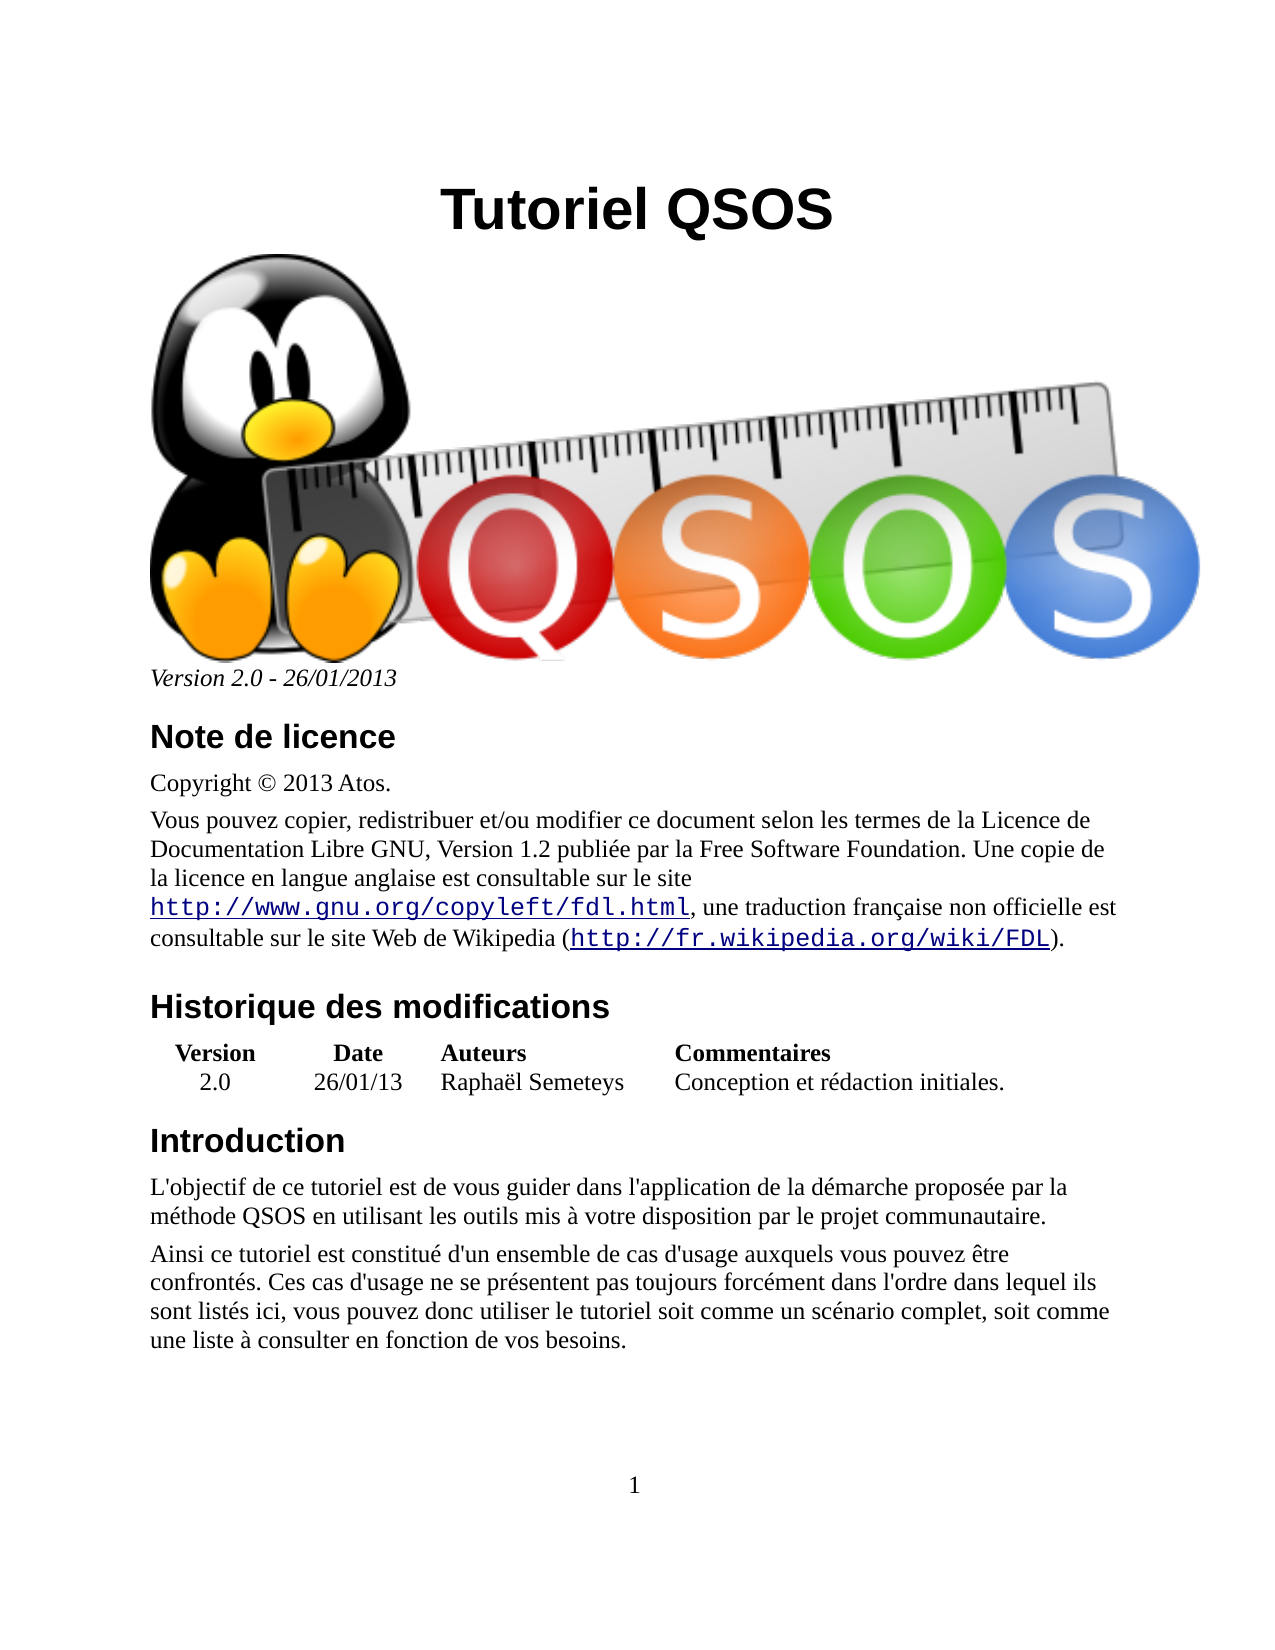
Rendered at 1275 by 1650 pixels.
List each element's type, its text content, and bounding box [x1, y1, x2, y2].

text Ainsi ce tutoriel est constitué d'un ensemble de cas d'usage auxquels vous pouvez être confrontés. Ces cas d'usage ne se présentent pas toujours forcément dans l'ordre dans lequel ils sont listés ici, vous pouvez donc utiliser le tutoriel soit comme un scénario complet, soit comme une liste à consulter en fonction de vos besoins. [150, 1239, 1125, 1354]
text Copyright © 2013 Atos. [150, 768, 1125, 797]
table_cell 2.0 [150, 1067, 280, 1096]
table_header Commentaires [670, 1039, 1125, 1067]
table_header Date [280, 1039, 436, 1067]
text Version 2.0 - 26/01/2013 [150, 663, 1125, 692]
text Vous pouvez copier, redistribuer et/ou modifier ce document selon les termes de la Licence de Documentation Libre GNU, Version 1.2 publiée par la Free Software Foundation. Une copie de la licence en langue anglaise est consultable sur le site http://www.gnu.org/copyleft/fdl.html, une traduction française non officielle est consultable sur le site Web de Wikipedia (http://fr.wikipedia.org/wiki/FDL). [150, 806, 1125, 953]
picture [150, 254, 1200, 663]
table_cell Conception et rédaction initiales. [670, 1067, 1125, 1096]
table_cell 26/01/13 [280, 1067, 436, 1096]
table_cell Raphaël Semeteys [436, 1067, 670, 1096]
table_header Version [150, 1039, 280, 1067]
subtitle Historique des modifications [150, 987, 1125, 1026]
table_header Auteurs [436, 1039, 670, 1067]
subtitle Note de licence [150, 717, 1125, 755]
subtitle Introduction [150, 1121, 1125, 1160]
text L'objectif de ce tutoriel est de vous guider dans l'application de la démarche proposée par la méthode QSOS en utilisant les outils mis à votre disposition par le projet communautaire. [150, 1172, 1125, 1230]
title Tutoriel QSOS [150, 175, 1125, 242]
